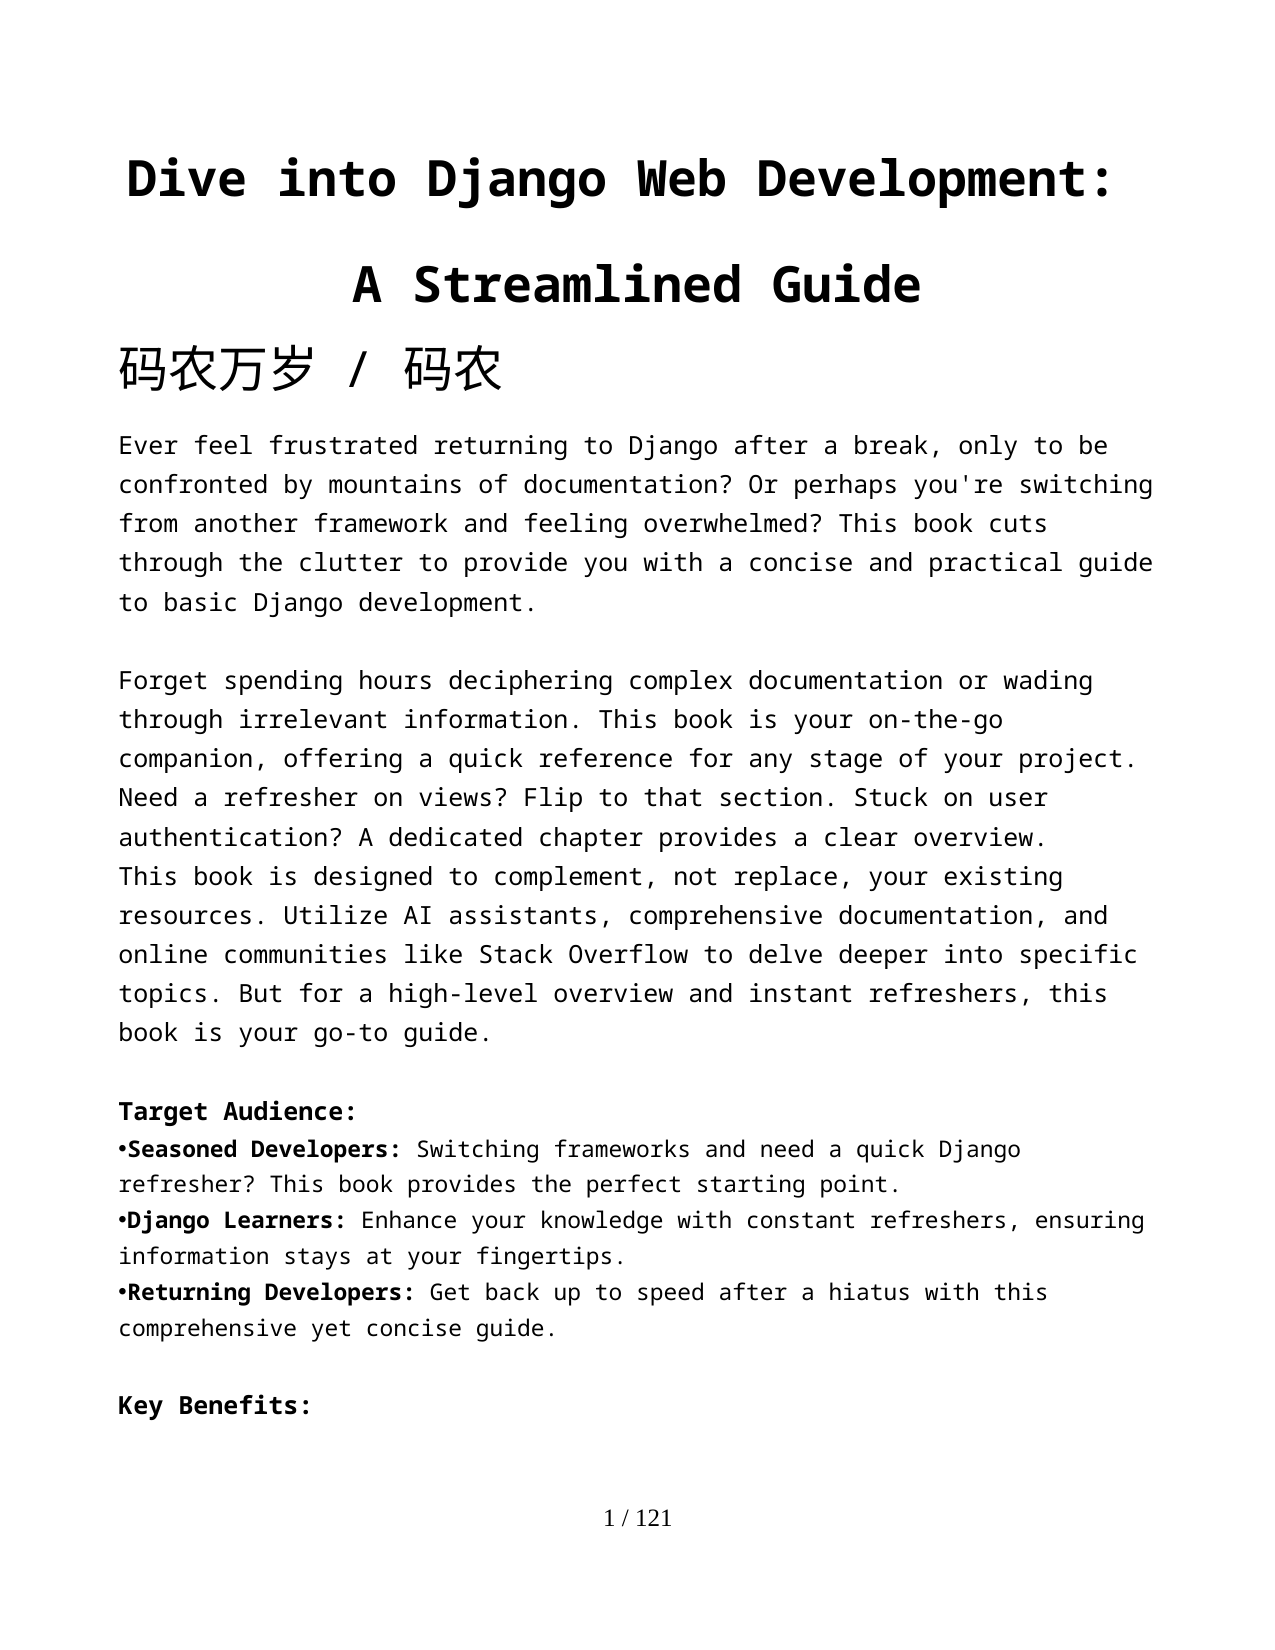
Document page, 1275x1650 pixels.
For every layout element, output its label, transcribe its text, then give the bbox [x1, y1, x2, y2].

text 码农万岁 / 码农 [118, 329, 1157, 402]
text Ever feel frustrated returning to Django after a break, only to be confronted by mountains of documentation? Or perhaps you're switching from another framework and feeling overwhelmed? This book cuts through the clutter to provide you with a concise and practical guide to basic Django development. [118, 427, 1157, 618]
list Django Learners: Enhance your knowledge with constant refreshers, ensuring information stays at your fingertips. [118, 1204, 1157, 1272]
text This book is designed to complement, not replace, your existing resources. Utilize AI assistants, comprehensive documentation, and online communities like Stack Overflow to delve deeper into specific topics. But for a high-level overview and instant refreshers, this book is your go-to guide. [118, 858, 1157, 1049]
title A Streamlined Guide [118, 249, 1157, 317]
text Key Benefits: [118, 1387, 1157, 1421]
text Target Audience: [118, 1093, 1157, 1127]
list Returning Developers: Get back up to speed after a hiatus with this comprehensive yet concise guide. [118, 1276, 1157, 1343]
title Dive into Django Web Development: [118, 143, 1157, 211]
text Forget spending hours deciphering complex documentation or wading through irrelevant information. This book is your on-the-go companion, offering a quick reference for any stage of your project. Need a refresher on views? Flip to that section. Stuck on user authentication? A dedicated chapter provides a clear overview. [118, 662, 1157, 853]
list Seasoned Developers: Switching frameworks and need a quick Django refresher? This book provides the perfect starting point. [118, 1132, 1157, 1200]
